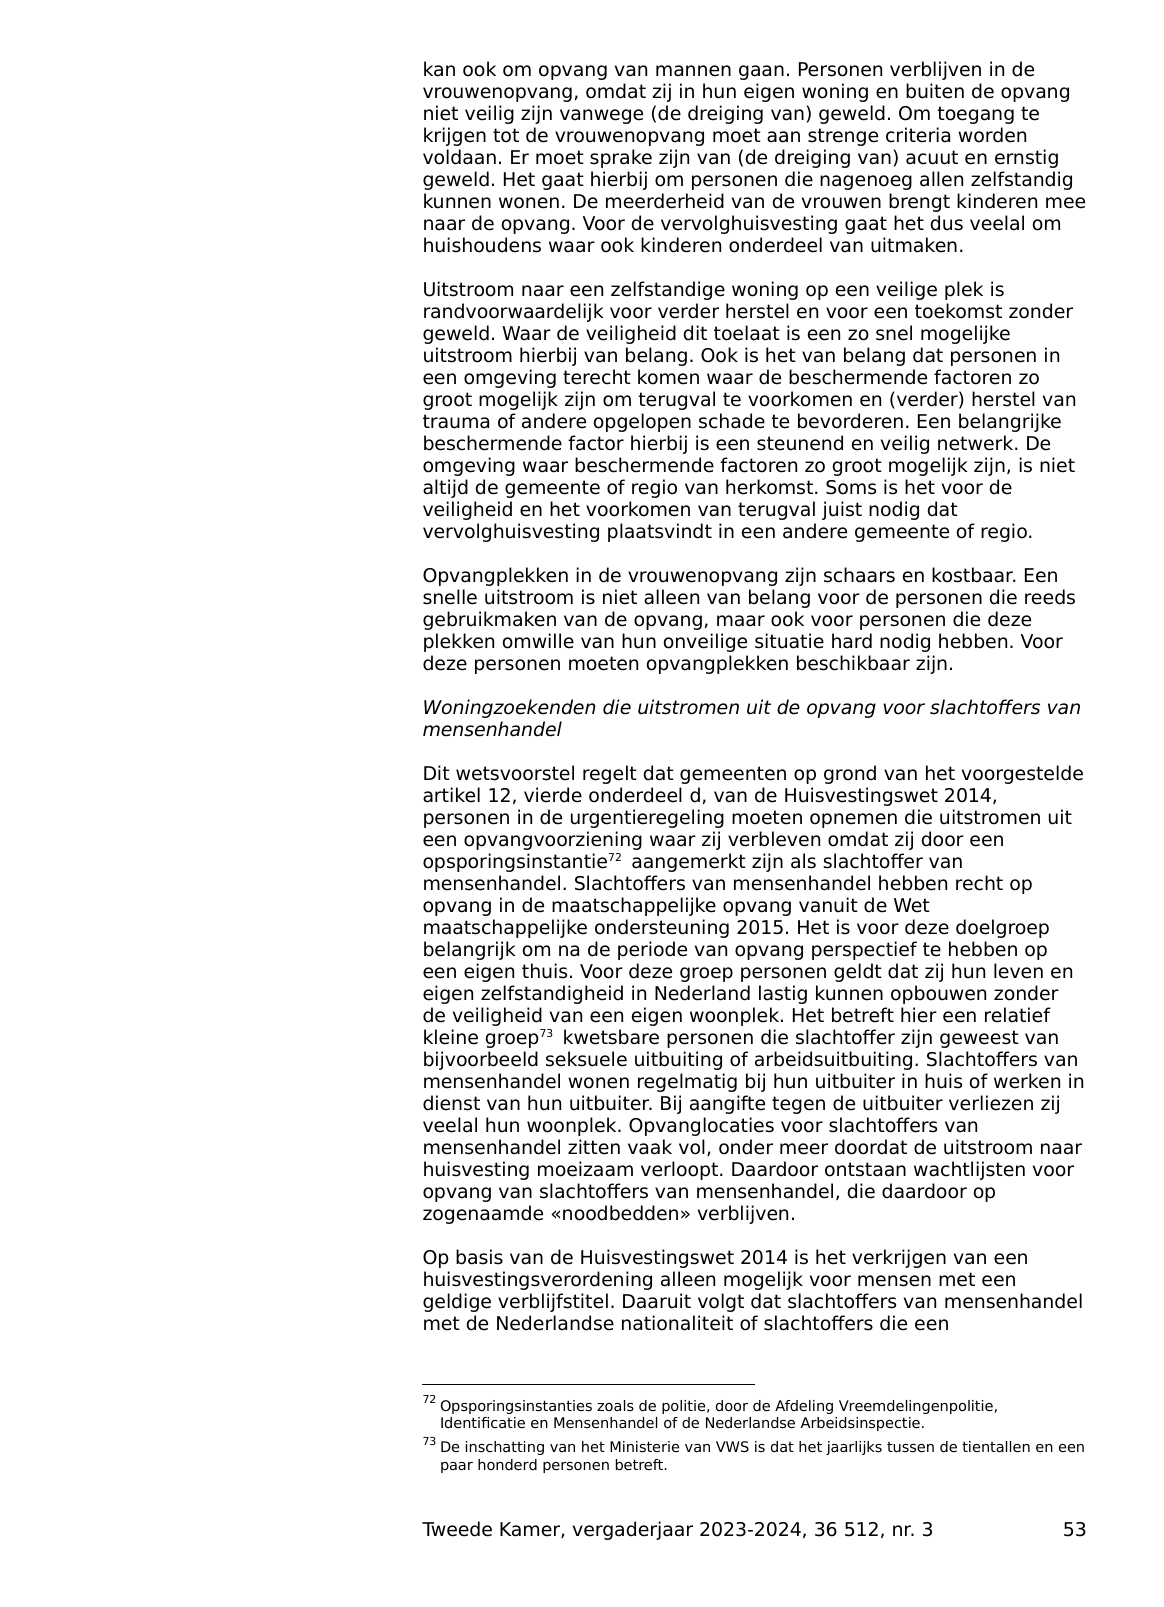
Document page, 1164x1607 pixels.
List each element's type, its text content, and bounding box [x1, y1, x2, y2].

text kan ook om opvang van mannen gaan. Personen verblijven in de vrouwenopvang, omdat zij in hun eigen woning en buiten de opvang niet veilig zijn vanwege (de dreiging van) geweld. Om toegang te krijgen tot de vrouwenopvang moet aan strenge criteria worden voldaan. Er moet sprake zijn van (de dreiging van) acuut en ernstig geweld. Het gaat hierbij om personen die nagenoeg allen zelfstandig kunnen wonen. De meerderheid van de vrouwen brengt kinderen mee naar de opvang. Voor de vervolghuisvesting gaat het dus veelal om huishoudens waar ook kinderen onderdeel van uitmaken. [422, 59, 1087, 257]
text De inschatting van het Ministerie van VWS is dat het jaarlijks tussen de tientallen en een paar honderd personen betreft. [422, 1435, 1087, 1474]
text Uitstroom naar een zelfstandige woning op een veilige plek is randvoorwaardelijk voor verder herstel en voor een toekomst zonder geweld. Waar de veiligheid dit toelaat is een zo snel mogelijke uitstroom hierbij van belang. Ook is het van belang dat personen in een omgeving terecht komen waar de beschermende factoren zo groot mogelijk zijn om terugval te voorkomen en (verder) herstel van trauma of andere opgelopen schade te bevorderen. Een belangrijke beschermende factor hierbij is een steunend en veilig netwerk. De omgeving waar beschermende factoren zo groot mogelijk zijn, is niet altijd de gemeente of regio van herkomst. Soms is het voor de veiligheid en het voorkomen van terugval juist nodig dat vervolghuisvesting plaatsvindt in een andere gemeente of regio. [422, 279, 1087, 543]
subtitle Woningzoekenden die uitstromen uit de opvang voor slachtoffers van mensenhandel [422, 697, 1087, 741]
text Op basis van de Huisvestingswet 2014 is het verkrijgen van een huisvestingsverordening alleen mogelijk voor mensen met een geldige verblijfstitel. Daaruit volgt dat slachtoffers van mensenhandel met de Nederlandse nationaliteit of slachtoffers die een [422, 1247, 1087, 1335]
text Opvangplekken in de vrouwenopvang zijn schaars en kostbaar. Een snelle uitstroom is niet alleen van belang voor de personen die reeds gebruikmaken van de opvang, maar ook voor personen die deze plekken omwille van hun onveilige situatie hard nodig hebben. Voor deze personen moeten opvangplekken beschikbaar zijn. [422, 565, 1087, 675]
text Opsporingsinstanties zoals de politie, door de Afdeling Vreemdelingenpolitie, Identificatie en Mensenhandel of de Nederlandse Arbeidsinspectie. [422, 1393, 1087, 1432]
text Dit wetsvoorstel regelt dat gemeenten op grond van het voorgestelde artikel 12, vierde onderdeel d, van de Huisvestingswet 2014, personen in de urgentieregeling moeten opnemen die uitstromen uit een opvangvoorziening waar zij verbleven omdat zij door een opsporingsinstantie aangemerkt zijn als slachtoffer van mensenhandel. Slachtoffers van mensenhandel hebben recht op opvang in de maatschappelijke opvang vanuit de Wet maatschappelijke ondersteuning 2015. Het is voor deze doelgroep belangrijk om na de periode van opvang perspectief te hebben op een eigen thuis. Voor deze groep personen geldt dat zij hun leven en eigen zelfstandigheid in Nederland lastig kunnen opbouwen zonder de veiligheid van een eigen woonplek. Het betreft hier een relatief kleine groep kwetsbare personen die slachtoffer zijn geweest van bijvoorbeeld seksuele uitbuiting of arbeidsuitbuiting. Slachtoffers van mensenhandel wonen regelmatig bij hun uitbuiter in huis of werken in dienst van hun uitbuiter. Bij aangifte tegen de uitbuiter verliezen zij veelal hun woonplek. Opvanglocaties voor slachtoffers van mensenhandel zitten vaak vol, onder meer doordat de uitstroom naar huisvesting moeizaam verloopt. Daardoor ontstaan wachtlijsten voor opvang van slachtoffers van mensenhandel, die daardoor op zogenaamde «noodbedden» verblijven. [422, 763, 1087, 1225]
